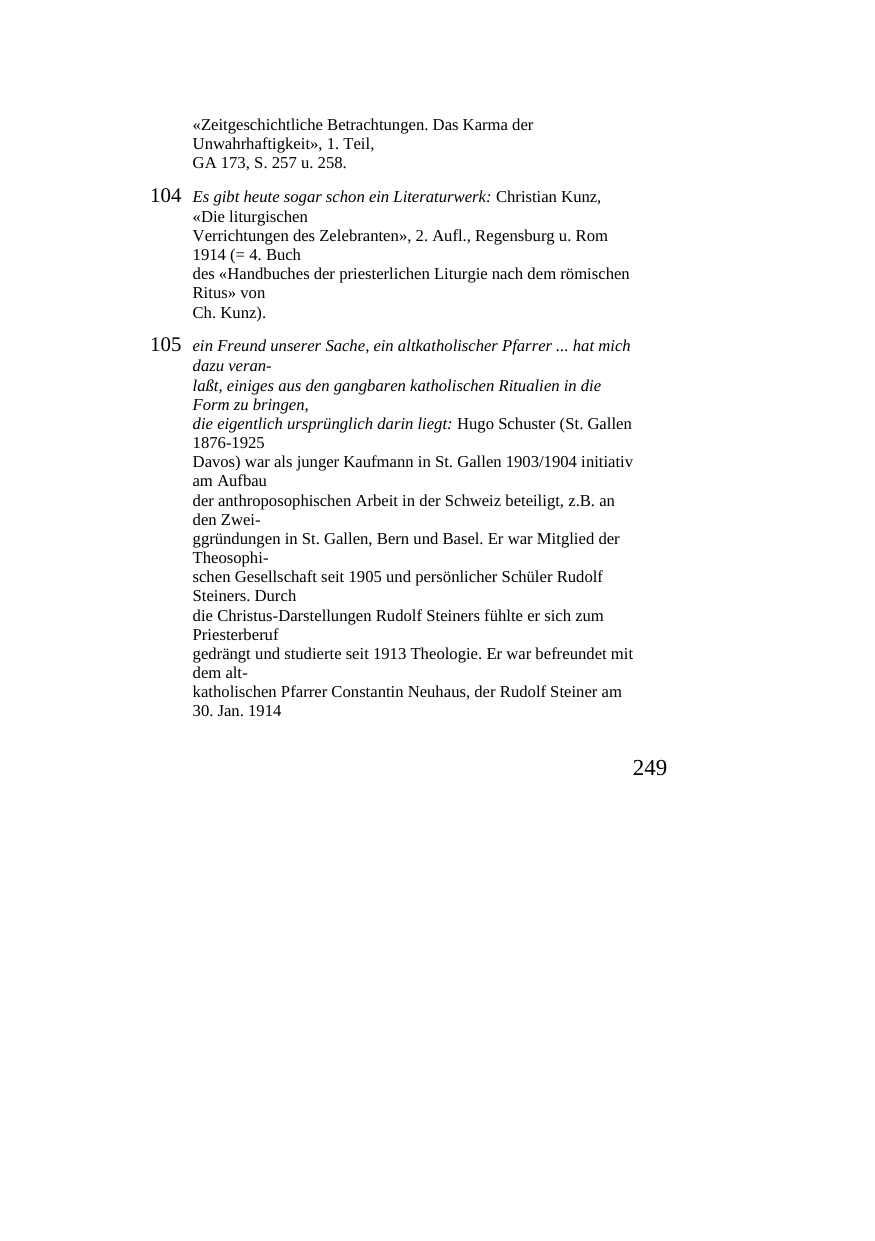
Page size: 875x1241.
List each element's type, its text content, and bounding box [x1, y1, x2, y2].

list ein Freund unserer Sache, ein altkatholischer Pfarrer ... hat mich dazu veran- laßt, einiges aus den gangbaren katholischen Ritualien in die Form zu bringen, die eigentlich ursprünglich darin liegt: Hugo Schuster (St. Gallen 1876-1925 Davos) war als junger Kaufmann in St. Gallen 1903/1904 initiativ am Aufbau der anthroposophischen Arbeit in der Schweiz beteiligt, z.B. an den Zwei- ggründungen in St. Gallen, Bern und Basel. Er war Mitglied der Theosophi- schen Gesellschaft seit 1905 und persönlicher Schüler Rudolf Steiners. Durch die Christus-Darstellungen Rudolf Steiners fühlte er sich zum Priesterberuf gedrängt und studierte seit 1913 Theologie. Er war befreundet mit dem alt- katholischen Pfarrer Constantin Neuhaus, der Rudolf Steiner am 30. Jan. 1914 [150, 332, 635, 720]
text 249 [633, 754, 733, 780]
list Es gibt heute sogar schon ein Literaturwerk: Christian Kunz, «Die liturgischen Verrichtungen des Zelebranten», 2. Aufl., Regensburg u. Rom 1914 (= 4. Buch des «Handbuches der priesterlichen Liturgie nach dem römischen Ritus» von Ch. Kunz). [150, 183, 635, 322]
list «Zeitgeschichtliche Betrachtungen. Das Karma der Unwahrhaftigkeit», 1. Teil, GA 173, S. 257 u. 258. [150, 115, 635, 172]
